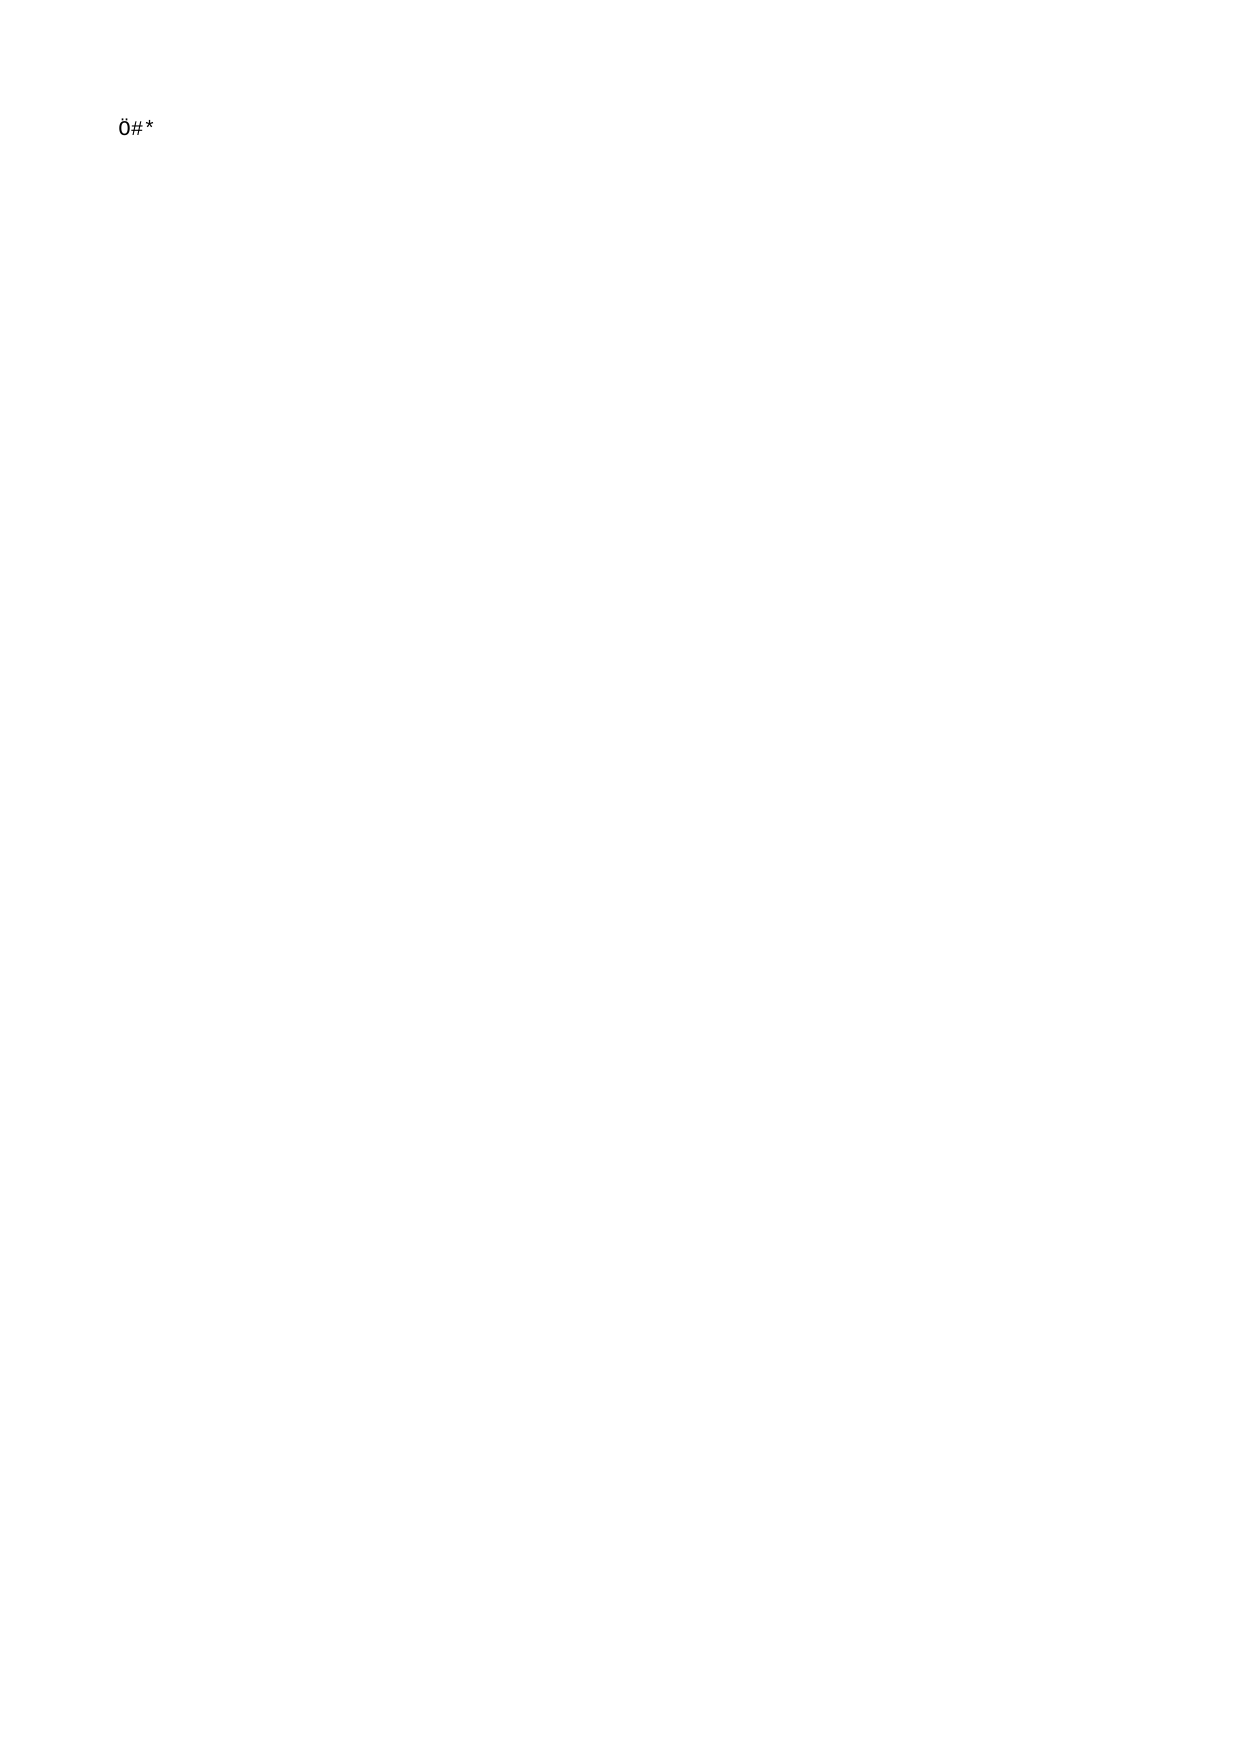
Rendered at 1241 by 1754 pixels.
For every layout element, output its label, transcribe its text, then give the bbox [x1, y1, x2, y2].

text Ö#* [118, 118, 1122, 142]
